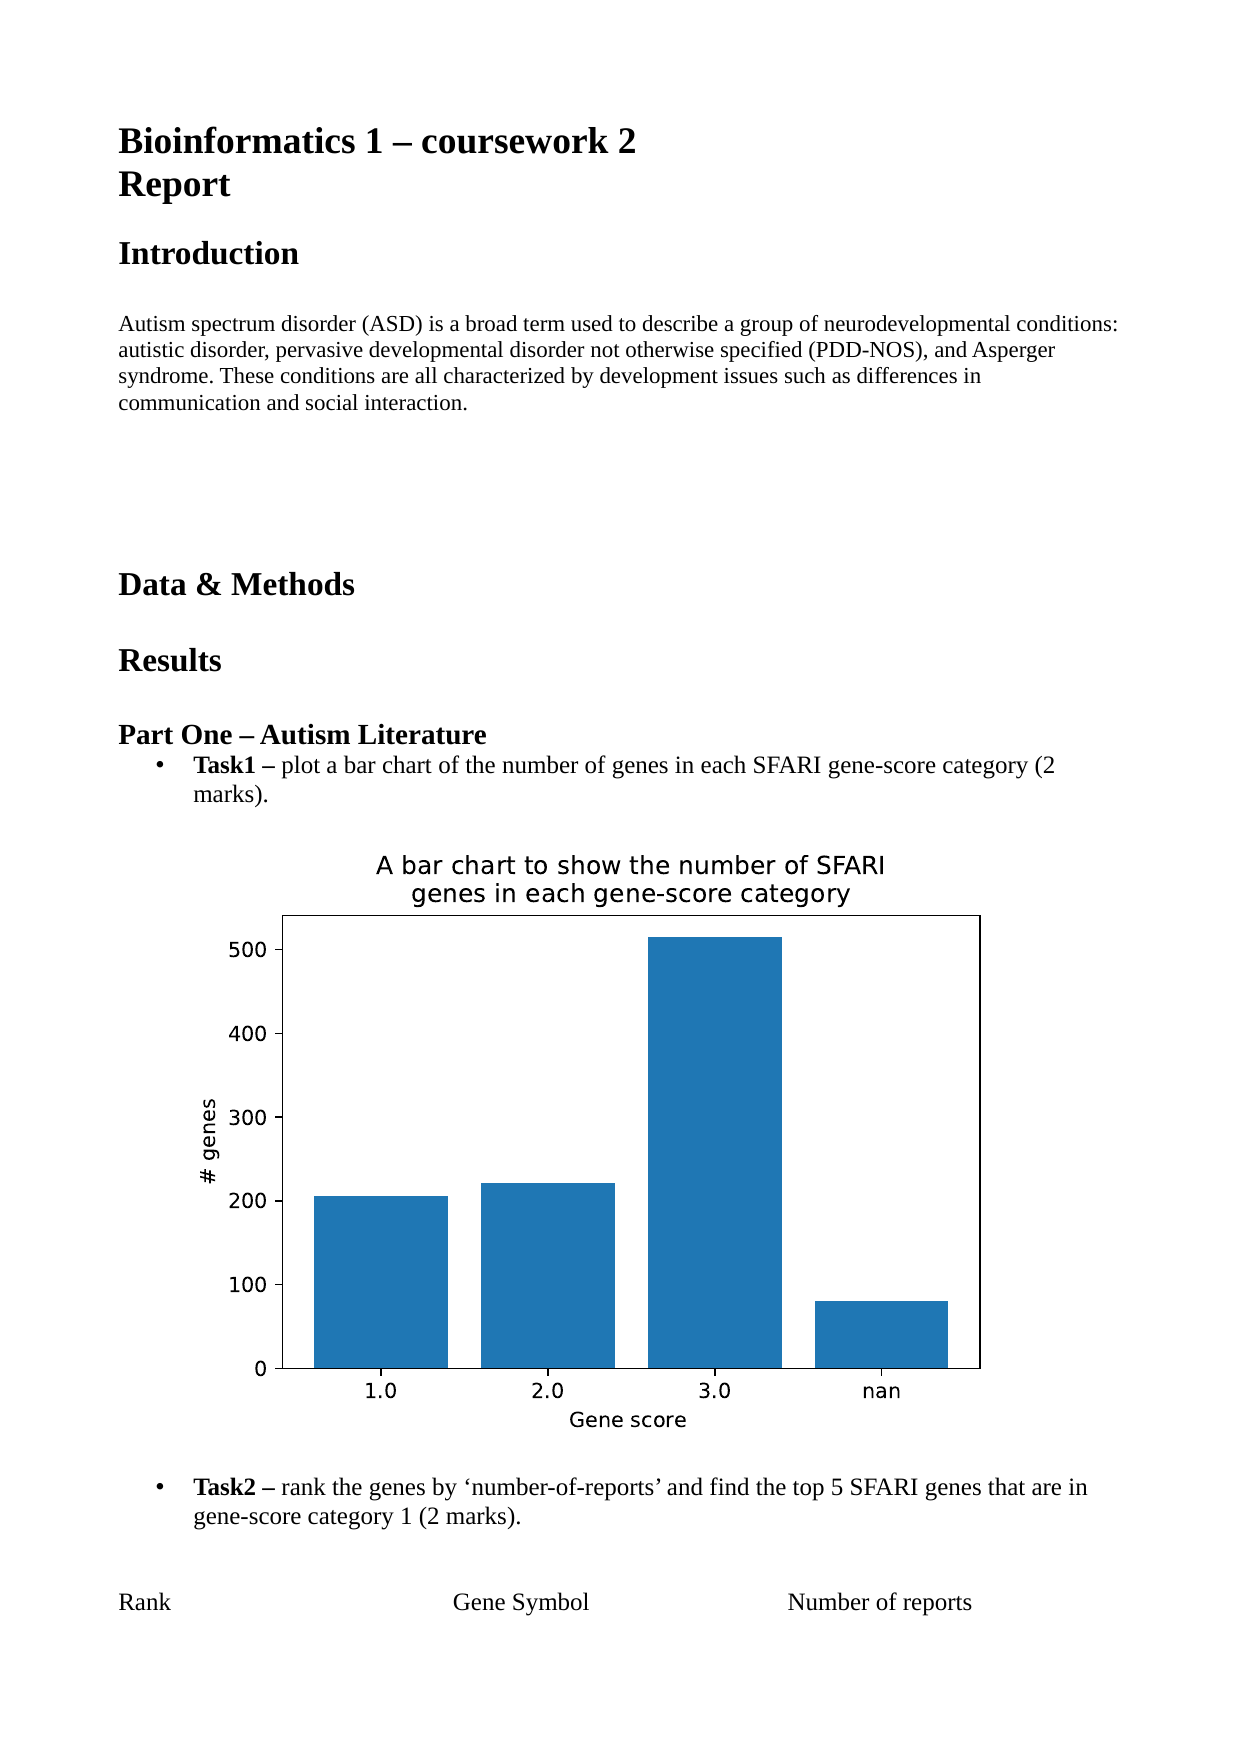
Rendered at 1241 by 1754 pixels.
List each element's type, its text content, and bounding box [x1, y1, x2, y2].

list Task2 – rank the genes by ‘number-of-reports’ and find the top 5 SFARI genes that are in gene-score category 1 (2 marks). [156, 1472, 1122, 1587]
table_header Number of reports [788, 1587, 1122, 1616]
table_header Gene Symbol [453, 1587, 787, 1616]
text Data & Methods [118, 564, 1122, 640]
table_header Rank [118, 1587, 453, 1616]
text Bioinformatics 1 – coursework 2 [118, 118, 1122, 161]
text Report Introduction Autism spectrum disorder (ASD) is a broad term used to describe a group of neurodevelopmental conditions: autistic disorder, pervasive developmental disorder not otherwise specified (PDD-NOS), and Asperger syndrome. These conditions are all characterized by development issues such as differences in communication and social interaction. [118, 161, 1122, 415]
text Results Part One – Autism Literature [118, 640, 1122, 751]
list Task1 – plot a bar chart of the number of genes in each SFARI gene-score category (2 marks). [156, 751, 1122, 837]
